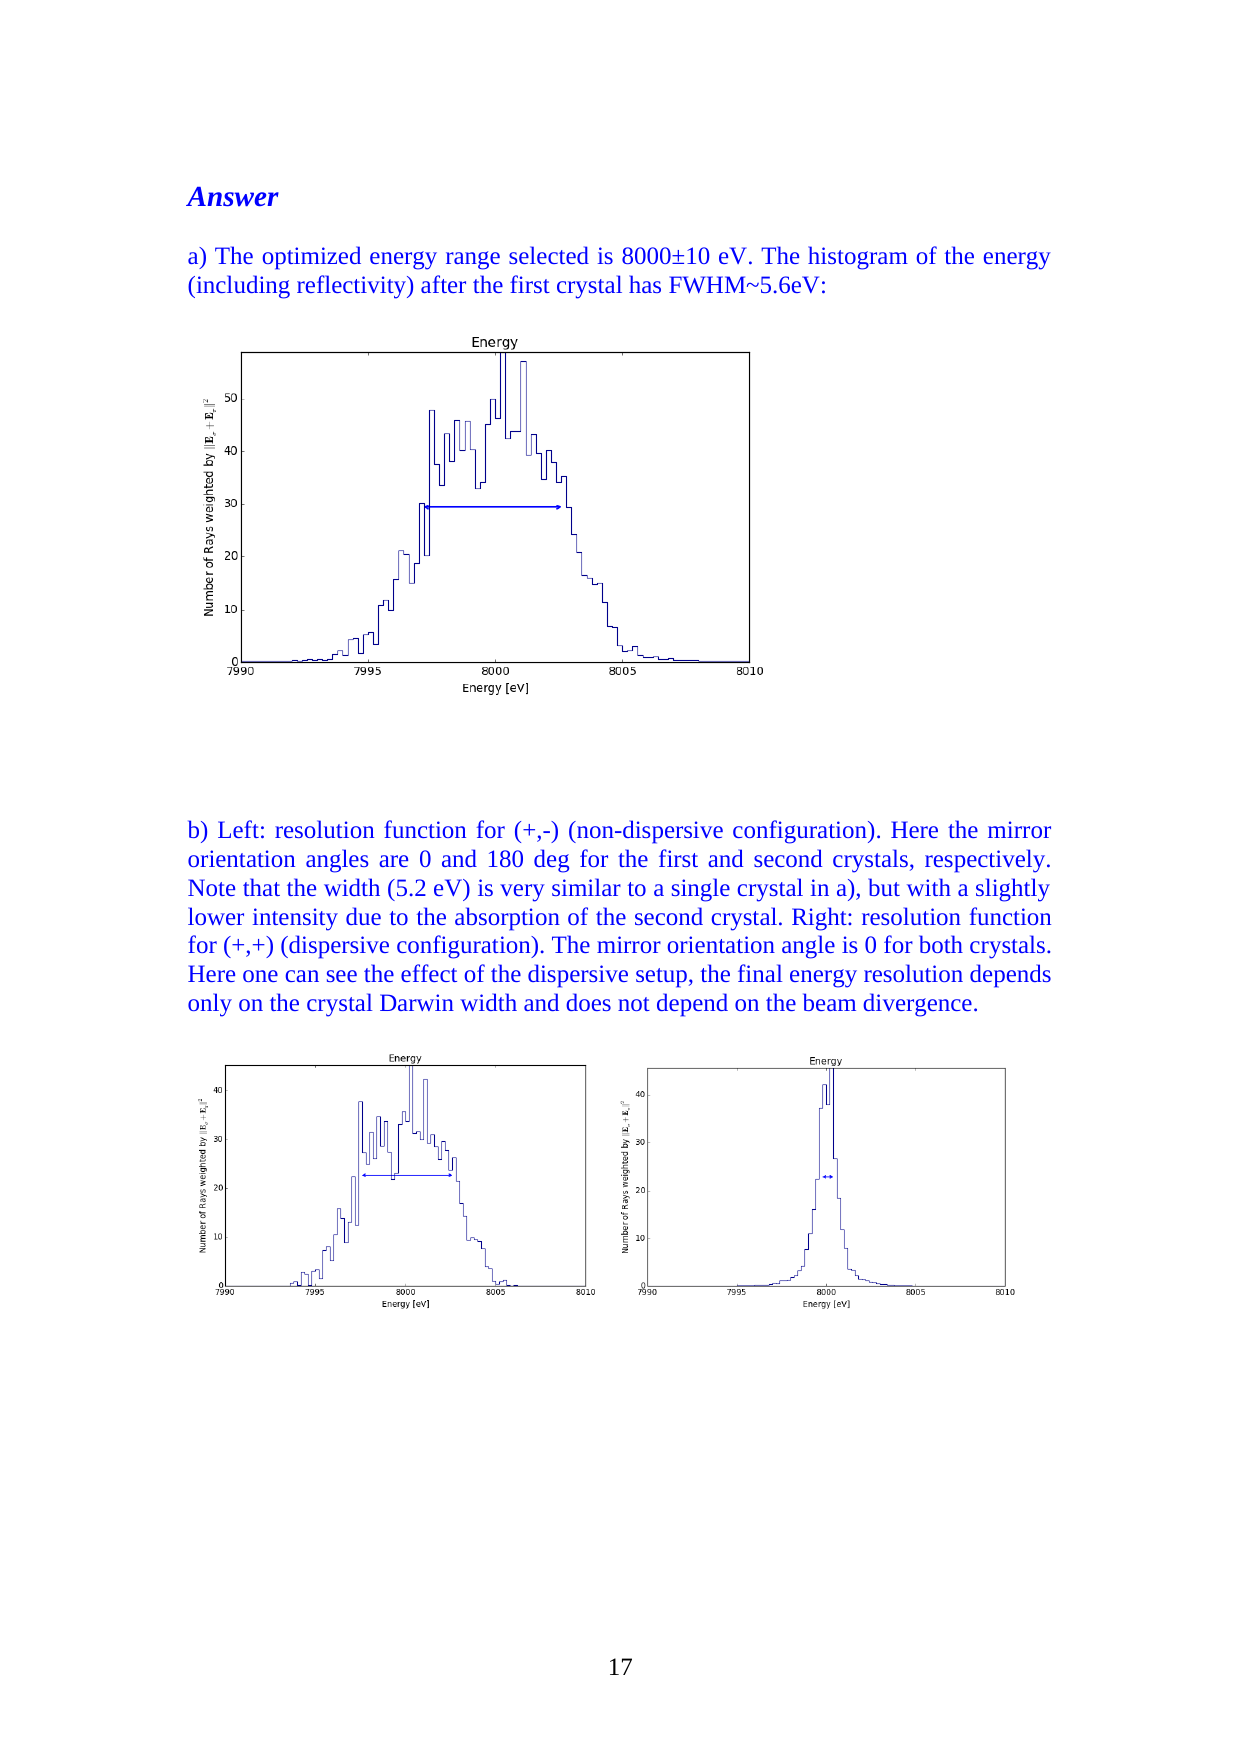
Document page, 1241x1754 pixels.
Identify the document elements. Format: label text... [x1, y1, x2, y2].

text b) Left: resolution function for (+,-) (non-dispersive configuration). Here the mirror orientation angles are 0 and 180 deg for the first and second crystals, respectively. Note that the width (5.2 eV) is very similar to a single crystal in a), but with a slightly lower intensity due to the absorption of the second crystal. Right: resolution function for (+,+) (dispersive configuration). The mirror orientation angle is 0 for both crystals. Here one can see the effect of the dispersive setup, the final energy resolution depends only on the crystal Darwin width and does not depend on the beam divergence. [187, 815, 1053, 1017]
text a) The optimized energy range selected is 8000±10 eV. The histogram of the energy (including reflectivity) after the first crystal has FWHM~5.6eV: [187, 241, 1053, 298]
text Answer [187, 179, 1053, 212]
picture [187, 327, 771, 701]
picture [187, 1045, 1020, 1309]
